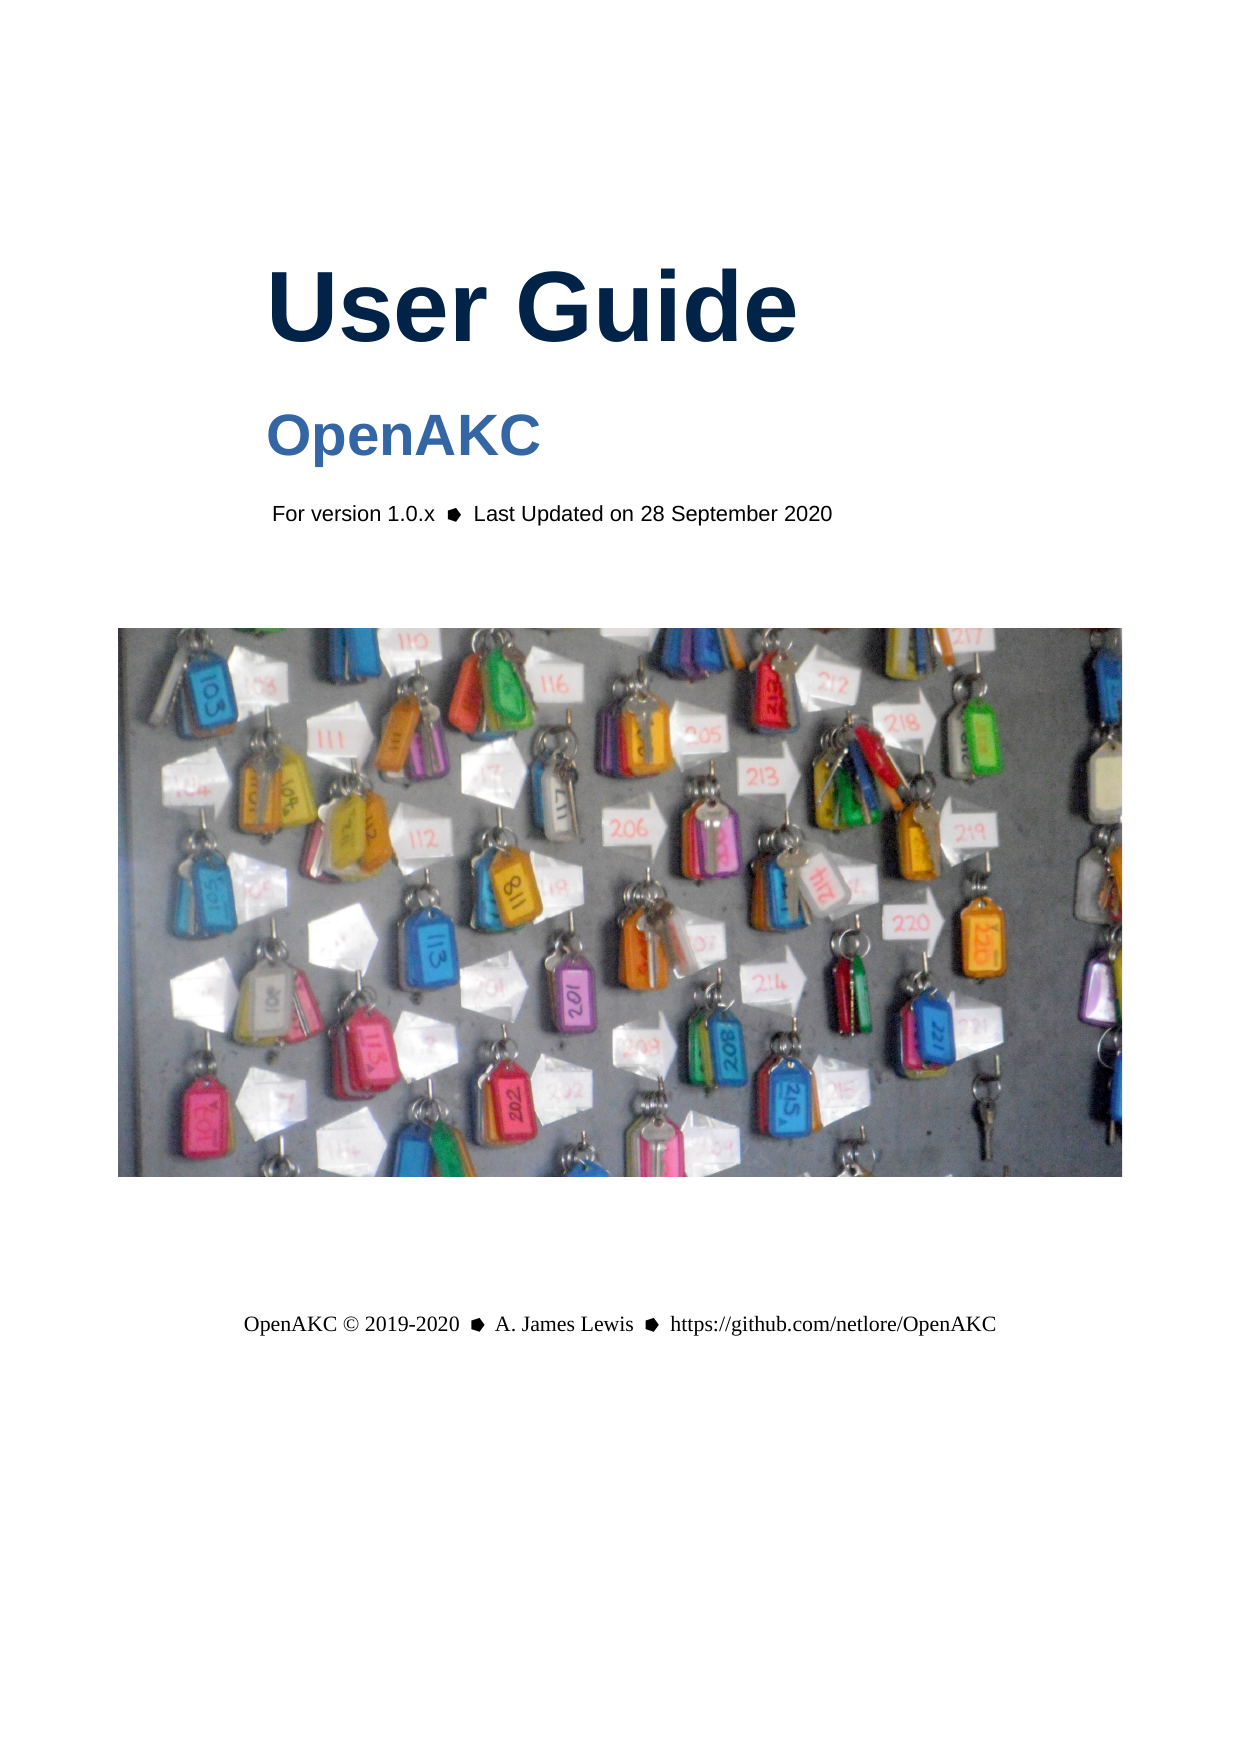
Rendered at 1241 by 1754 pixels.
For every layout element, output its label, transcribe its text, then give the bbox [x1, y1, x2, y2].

subtitle For version 1.0.x ⭓ Last Updated on 28 September 2020 [118, 486, 1122, 529]
title OpenAKC [118, 400, 1122, 467]
text OpenAKC © 2019-2020 ⭓ A. James Lewis ⭓ https://github.com/netlore/OpenAKC [118, 1311, 1122, 1336]
picture [118, 628, 1123, 1177]
title User Guide [118, 248, 1122, 363]
